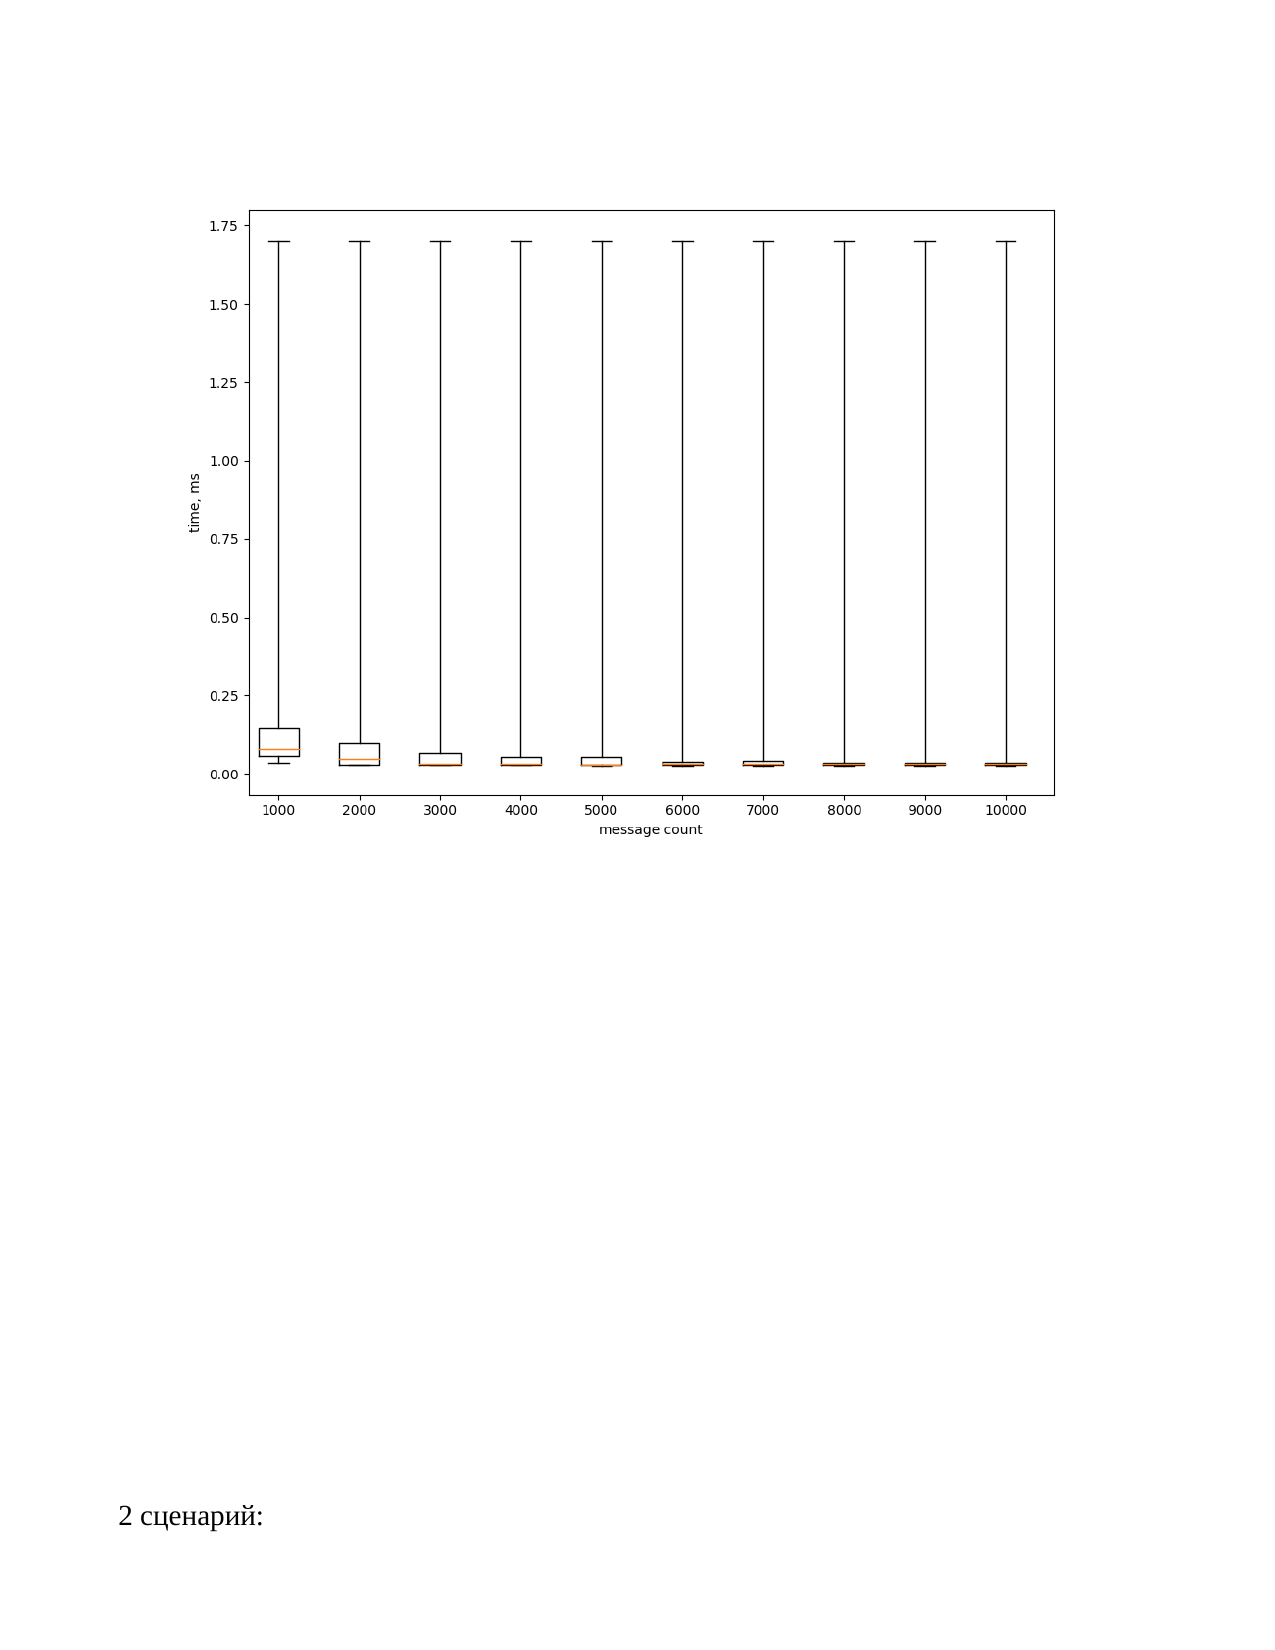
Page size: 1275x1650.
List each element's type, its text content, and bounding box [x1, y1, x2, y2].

picture [118, 118, 1157, 878]
text 2 сценарий: [118, 1498, 1157, 1532]
